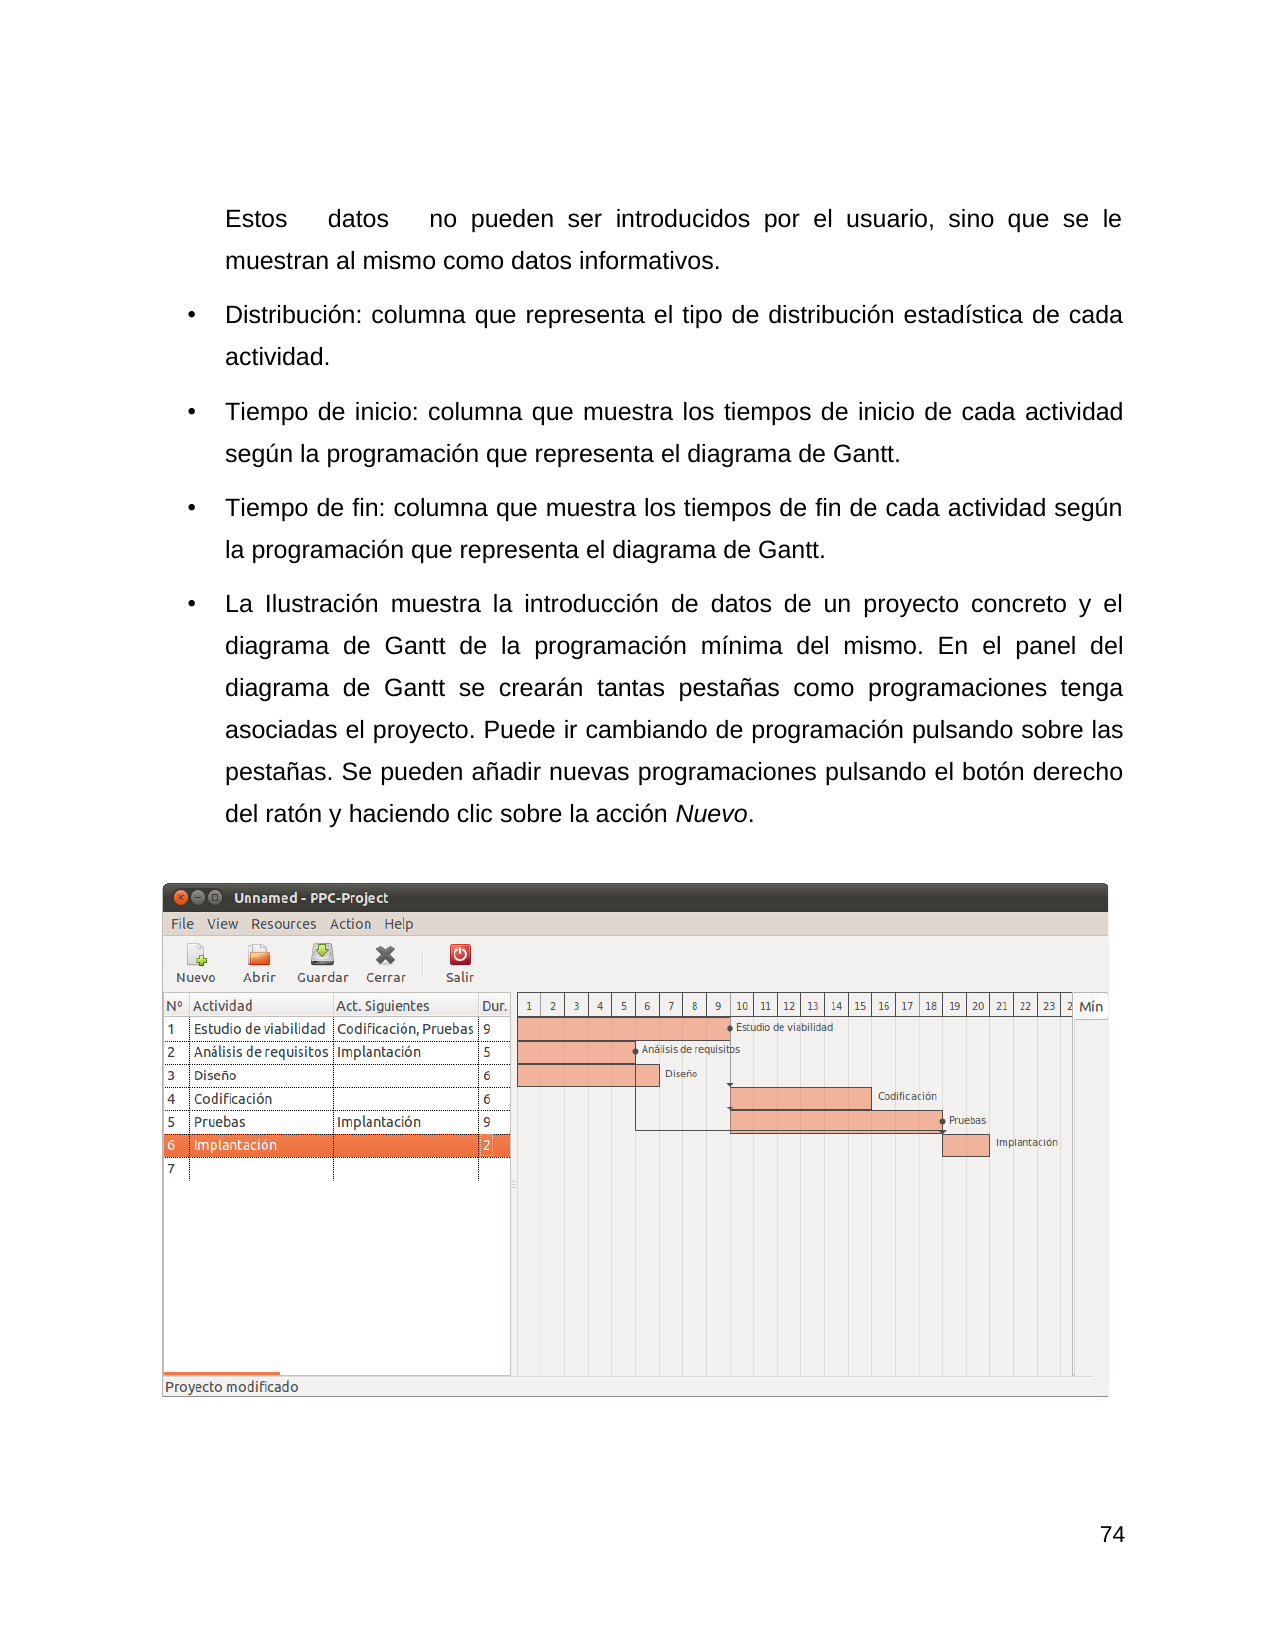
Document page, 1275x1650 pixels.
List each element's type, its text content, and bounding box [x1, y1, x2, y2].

picture [162, 883, 1109, 1397]
list Estos datos no pueden ser introducidos por el usuario, sino que se le muestran al mismo como datos informativos. [187, 205, 1125, 275]
list Tiempo de inicio: columna que muestra los tiempos de inicio de cada actividad según la programación que representa el diagrama de Gantt. [187, 397, 1125, 467]
list Distribución: columna que representa el tipo de distribución estadística de cada actividad. [187, 301, 1125, 371]
list Tiempo de fin: columna que muestra los tiempos de fin de cada actividad según la programación que representa el diagrama de Gantt. [187, 494, 1125, 564]
list La Ilustración muestra la introducción de datos de un proyecto concreto y el diagrama de Gantt de la programación mínima del mismo. En el panel del diagrama de Gantt se crearán tantas pestañas como programaciones tenga asociadas el proyecto. Puede ir cambiando de programación pulsando sobre las pestañas. Se pueden añadir nuevas programaciones pulsando el botón derecho del ratón y haciendo clic sobre la acción Nuevo. [187, 590, 1125, 827]
